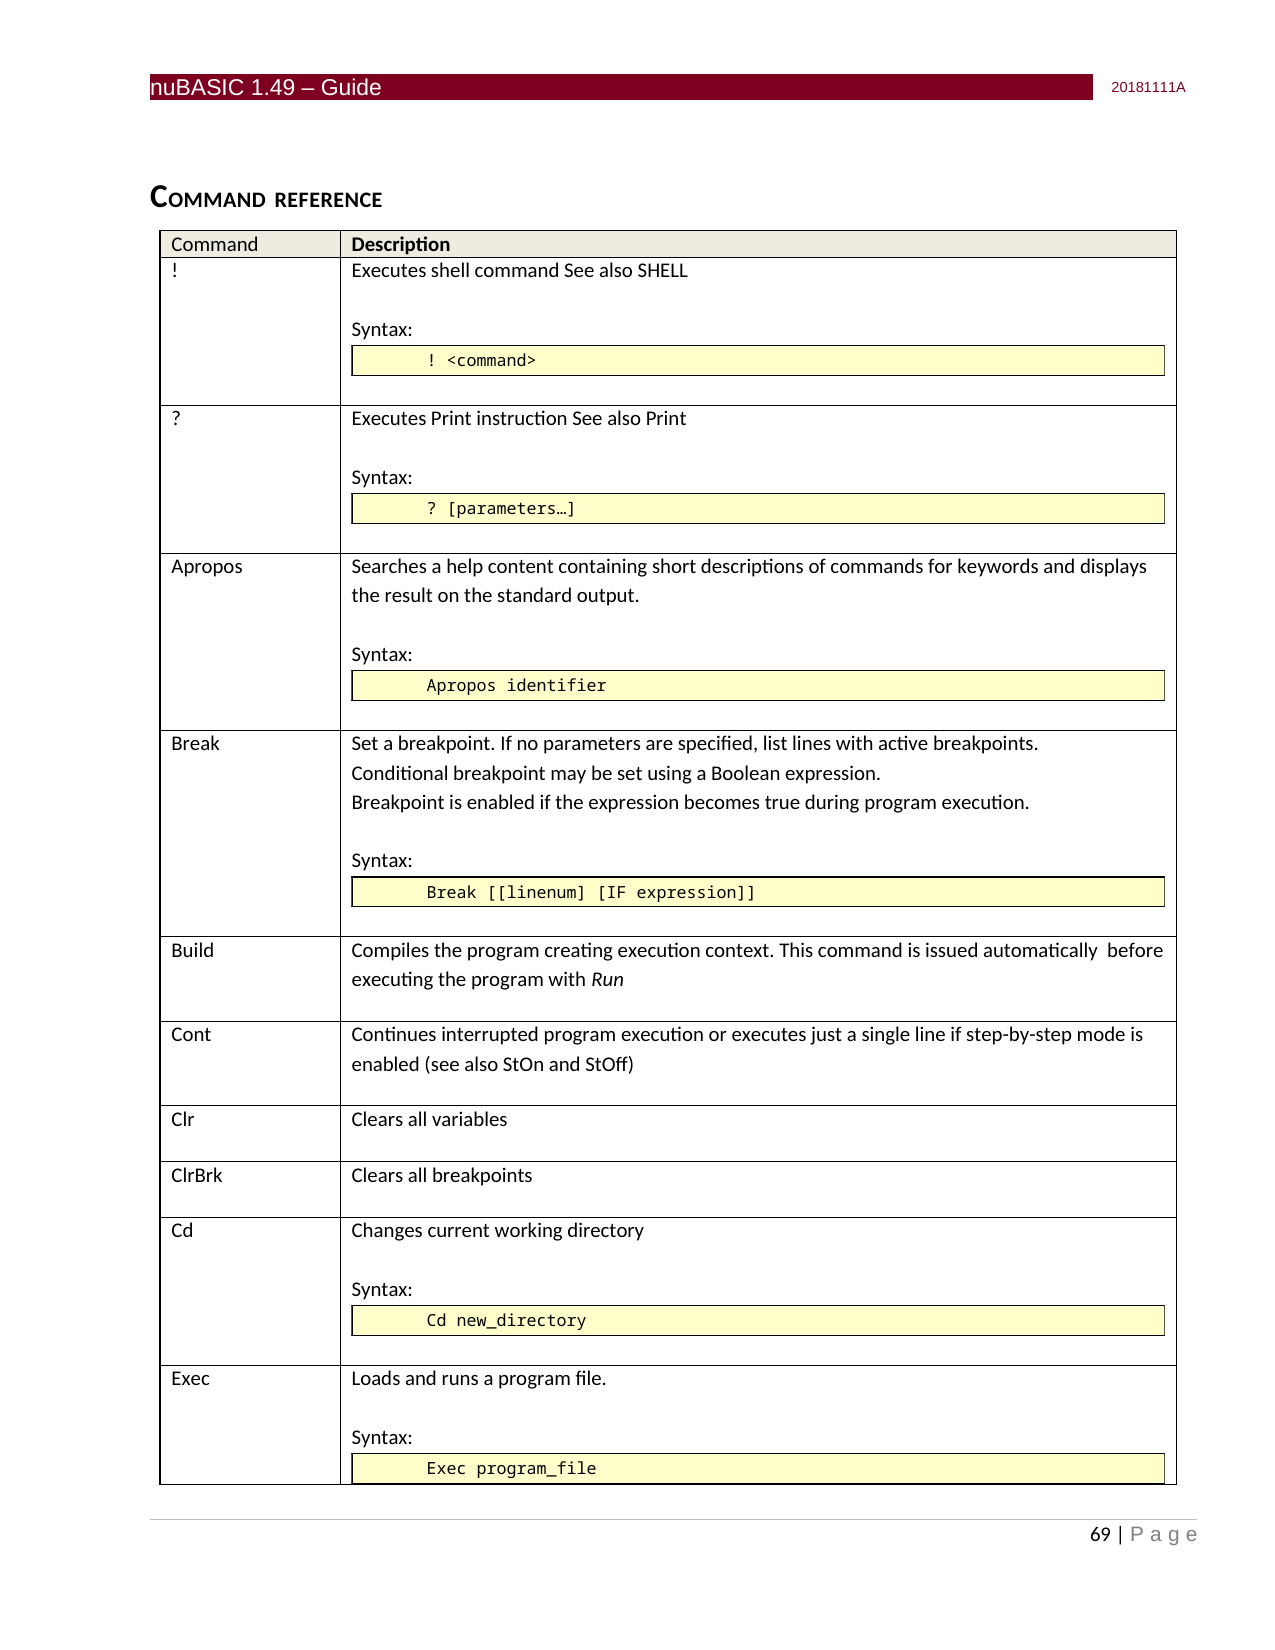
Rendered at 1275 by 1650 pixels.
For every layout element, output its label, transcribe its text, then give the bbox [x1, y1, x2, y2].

table_cell ClrBrk [161, 1162, 340, 1217]
table_cell Apropos [161, 554, 340, 729]
table_cell Loads and runs a program file. Syntax: Exec program_file [341, 1366, 1176, 1484]
table_cell Exec [161, 1366, 340, 1484]
table_cell Clr [161, 1106, 340, 1161]
table_header Description [341, 231, 1176, 257]
table_cell Clears all breakpoints [341, 1162, 1176, 1217]
table_cell Executes Print instruction See also Print Syntax: ? [parameters…] [341, 406, 1176, 552]
subtitle Command reference [150, 175, 1197, 216]
table_cell Cont [161, 1022, 340, 1105]
table_cell Clears all variables [341, 1106, 1176, 1161]
table_cell Searches a help content containing short descriptions of commands for keywords and displays the result on the standard output. Syntax: Apropos identifier [341, 554, 1176, 729]
table_cell Break [161, 731, 340, 936]
table_cell ? [161, 406, 340, 552]
table_cell ! [161, 258, 340, 404]
table_header Command [161, 231, 340, 257]
table_cell Build [161, 937, 340, 1021]
table_cell Compiles the program creating execution context. This command is issued automatically before executing the program with Run [341, 937, 1176, 1021]
table_cell Executes shell command See also SHELL Syntax: ! <command> [341, 258, 1176, 404]
table_cell Set a breakpoint. If no parameters are specified, list lines with active breakpoints. Conditional breakpoint may be set using a Boolean expression. Breakpoint is enabled if the expression becomes true during program execution. Syntax: Break [[linenum] [IF expression]] [341, 731, 1176, 936]
table_cell Changes current working directory Syntax: Cd new_directory [341, 1218, 1176, 1364]
table_cell Cd [161, 1218, 340, 1364]
table_cell Continues interrupted program execution or executes just a single line if step-by-step mode is enabled (see also StOn and StOff) [341, 1022, 1176, 1105]
